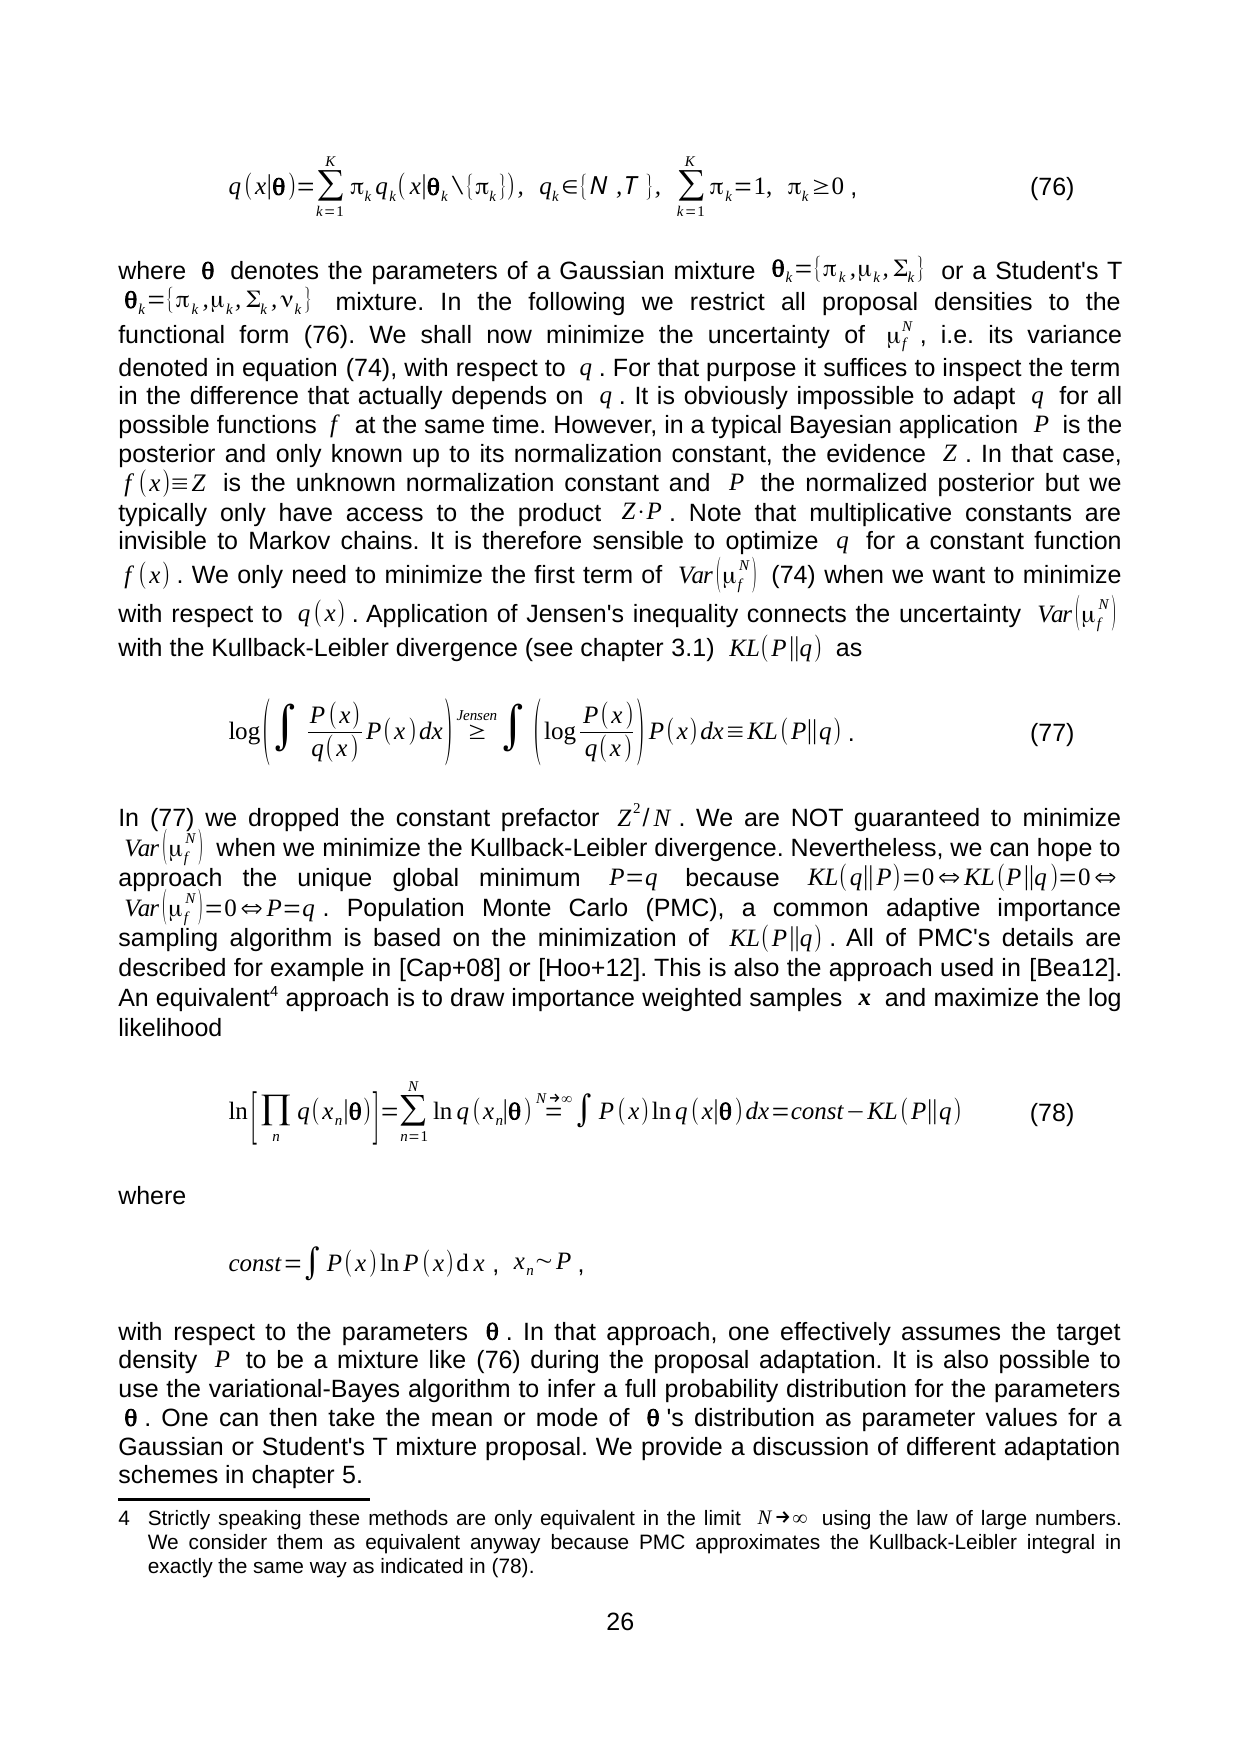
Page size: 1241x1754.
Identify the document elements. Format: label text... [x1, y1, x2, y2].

table_header . [217, 691, 1024, 773]
table_header , , [216, 1239, 1024, 1288]
table_header [118, 1072, 216, 1153]
text where denotes the parameters of a Gaussian mixture or a Student's T mixture. In the following we restrict all proposal densities to the functional form (76). We shall now minimize the uncertainty of , i.e. its variance denoted in equation (74), with respect to . For that purpose it suffices to inspect the term in the difference that actually depends on . It is obviously impossible to adapt for all possible functions at the same time. However, in a typical Bayesian application is the posterior and only known up to its normalization constant, the evidence . In that case, is the unknown normalization constant and the normalized posterior but we typically only have access to the product . Note that multiplicative constants are invisible to Markov chains. It is therefore sensible to optimize for a constant function . We only need to minimize the first term of (74) when we want to minimize with respect to . Application of Jensen's inequality connects the uncertainty with the Kullback-Leibler divergence (see chapter 3.1) as [118, 254, 1122, 663]
table_header [216, 1072, 1024, 1153]
table_header (78) [1024, 1072, 1123, 1153]
text where [118, 1181, 1122, 1210]
table_header (77) [1024, 691, 1123, 773]
table_header , [217, 147, 1024, 226]
text In (77) we dropped the constant prefactor . We are NOT guaranteed to minimize when we minimize the Kullback-Leibler divergence. Nevertheless, we can hope to approach the unique global minimum because . Population Monte Carlo (PMC), a common adaptive importance sampling algorithm is based on the minimization of . All of PMC's details are described for example in [Cap+08] or [Hoo+12]. This is also the approach used in [Bea12]. An equivalent approach is to draw importance weighted samples and maximize the log likelihood [118, 802, 1122, 1043]
text with respect to the parameters . In that approach, one effectively assumes the target density to be a mixture like (76) during the proposal adaptation. It is also possible to use the variational-Bayes algorithm to infer a full probability distribution for the parameters . One can then take the mean or mode of 's distribution as parameter values for a Gaussian or Student's T mixture proposal. We provide a discussion of different adaptation schemes in chapter 5. [118, 1317, 1122, 1489]
text Strictly speaking these methods are only equivalent in the limit using the law of large numbers. We consider them as equivalent anyway because PMC approximates the Kullback-Leibler integral in exactly the same way as indicated in (78). [118, 1506, 1122, 1578]
table_header [118, 691, 217, 773]
table_header (76) [1024, 147, 1123, 226]
table_header [1024, 1239, 1123, 1288]
table_header [118, 1239, 216, 1288]
table_header [118, 147, 217, 226]
